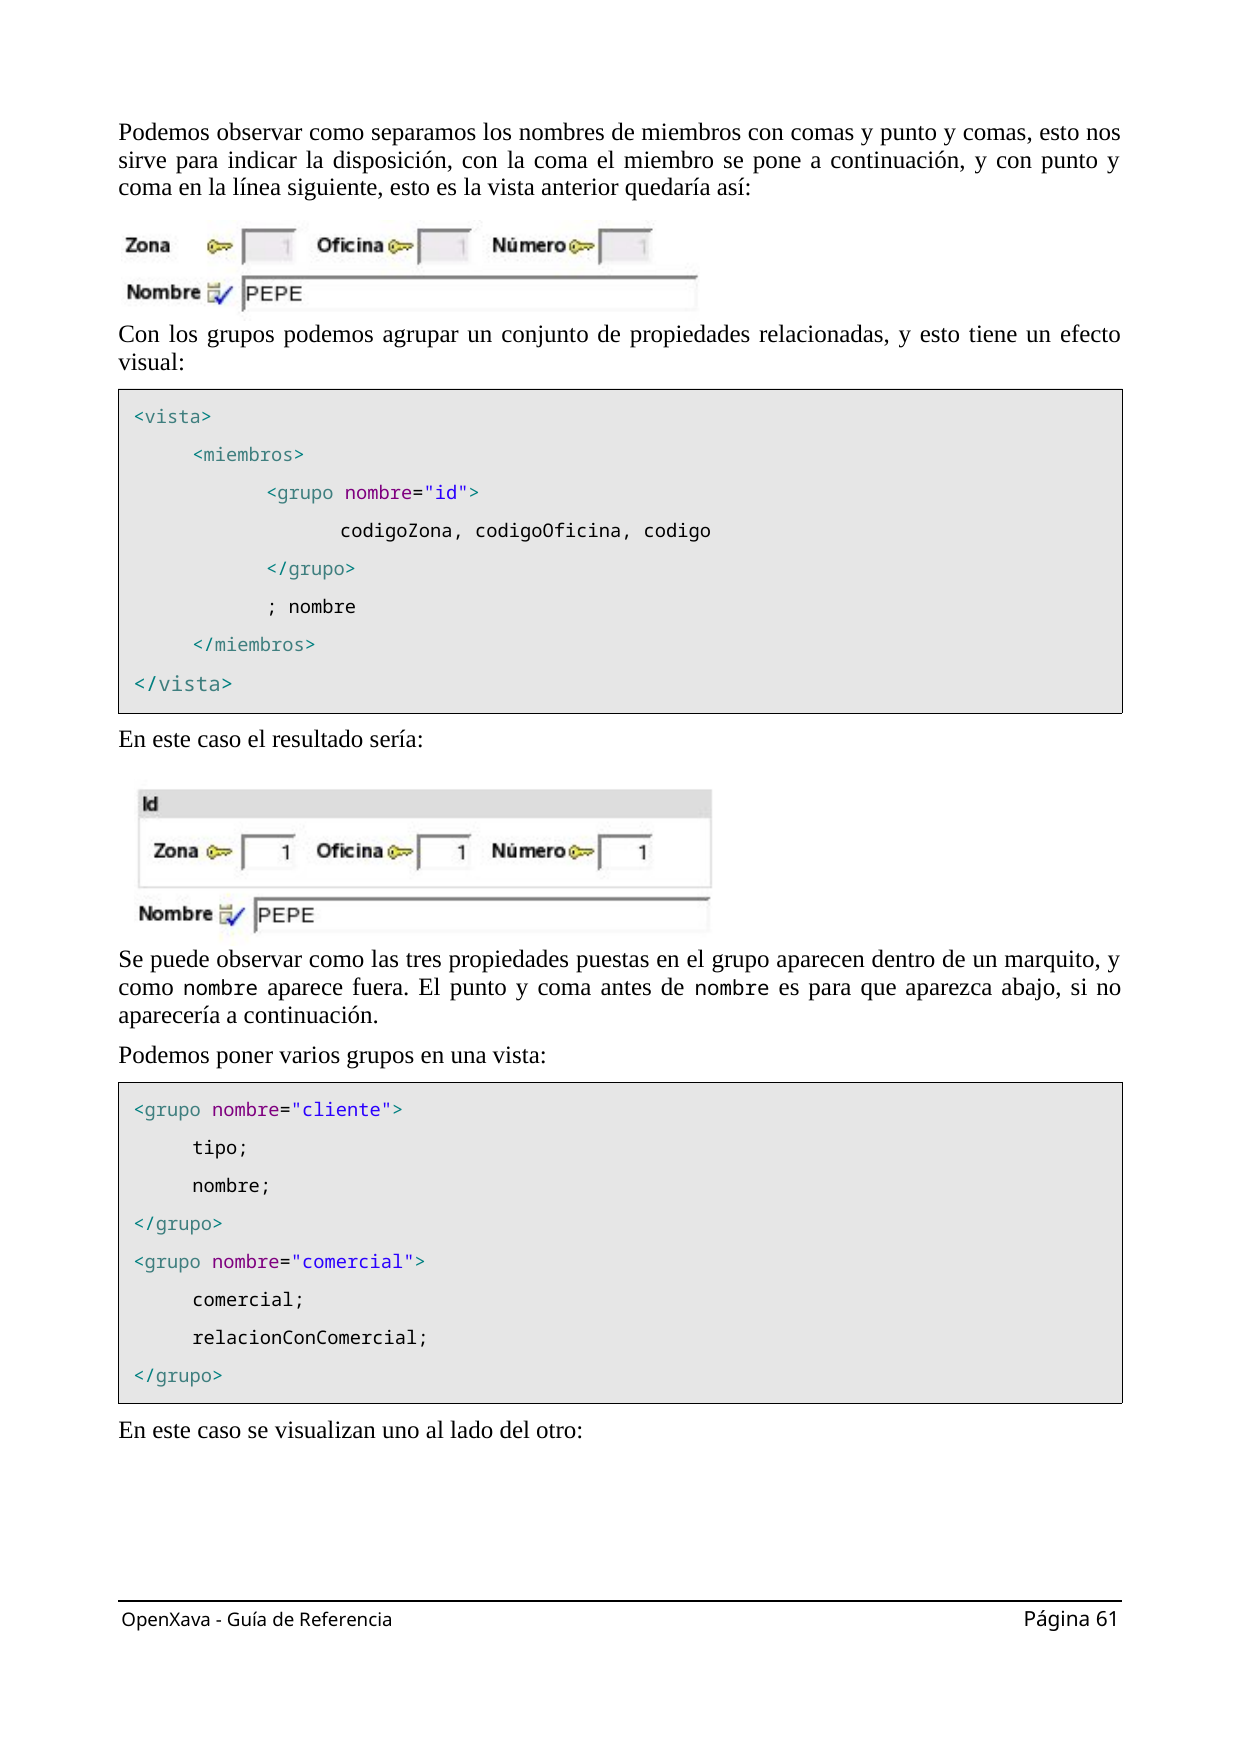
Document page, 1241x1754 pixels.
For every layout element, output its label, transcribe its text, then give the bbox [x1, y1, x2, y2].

text En este caso se visualizan uno al lado del otro: [118, 1416, 1122, 1443]
text relacionConComercial; [119, 1310, 1122, 1348]
text </grupo> [119, 541, 1122, 578]
text </vista> [119, 654, 1122, 713]
text <grupo nombre="comercial"> [119, 1234, 1122, 1272]
text tipo; [119, 1120, 1122, 1158]
text </grupo> [119, 1196, 1122, 1234]
picture [121, 220, 709, 321]
text <miembros> [119, 426, 1122, 464]
text </miembros> [119, 617, 1122, 654]
text Se puede observar como las tres propiedades puestas en el grupo aparecen dentro de un marquito, y como nombre aparece fuera. El punto y coma antes de nombre es para que aparezca abajo, si no aparecería a continuación. [118, 765, 1122, 1029]
text Podemos poner varios grupos en una vista: [118, 1042, 1122, 1069]
text </grupo> [119, 1348, 1122, 1403]
text Podemos observar como separamos los nombres de miembros con comas y punto y comas, esto nos sirve para indicar la disposición, con la coma el miembro se pone a continuación, y con punto y coma en la línea siguiente, esto es la vista anterior quedaría así: [118, 118, 1122, 201]
text nombre; [119, 1158, 1122, 1196]
picture [133, 779, 725, 946]
text <vista> [119, 390, 1122, 426]
text ; nombre [119, 578, 1122, 617]
text En este caso el resultado sería: [118, 725, 1122, 753]
text codigoZona, codigoOficina, codigo [119, 502, 1122, 541]
text <grupo nombre="id"> [119, 464, 1122, 502]
text Con los grupos podemos agrupar un conjunto de propiedades relacionadas, y esto tiene un efecto visual: [118, 321, 1122, 376]
text comercial; [119, 1272, 1122, 1310]
text <grupo nombre="cliente"> [119, 1083, 1122, 1120]
